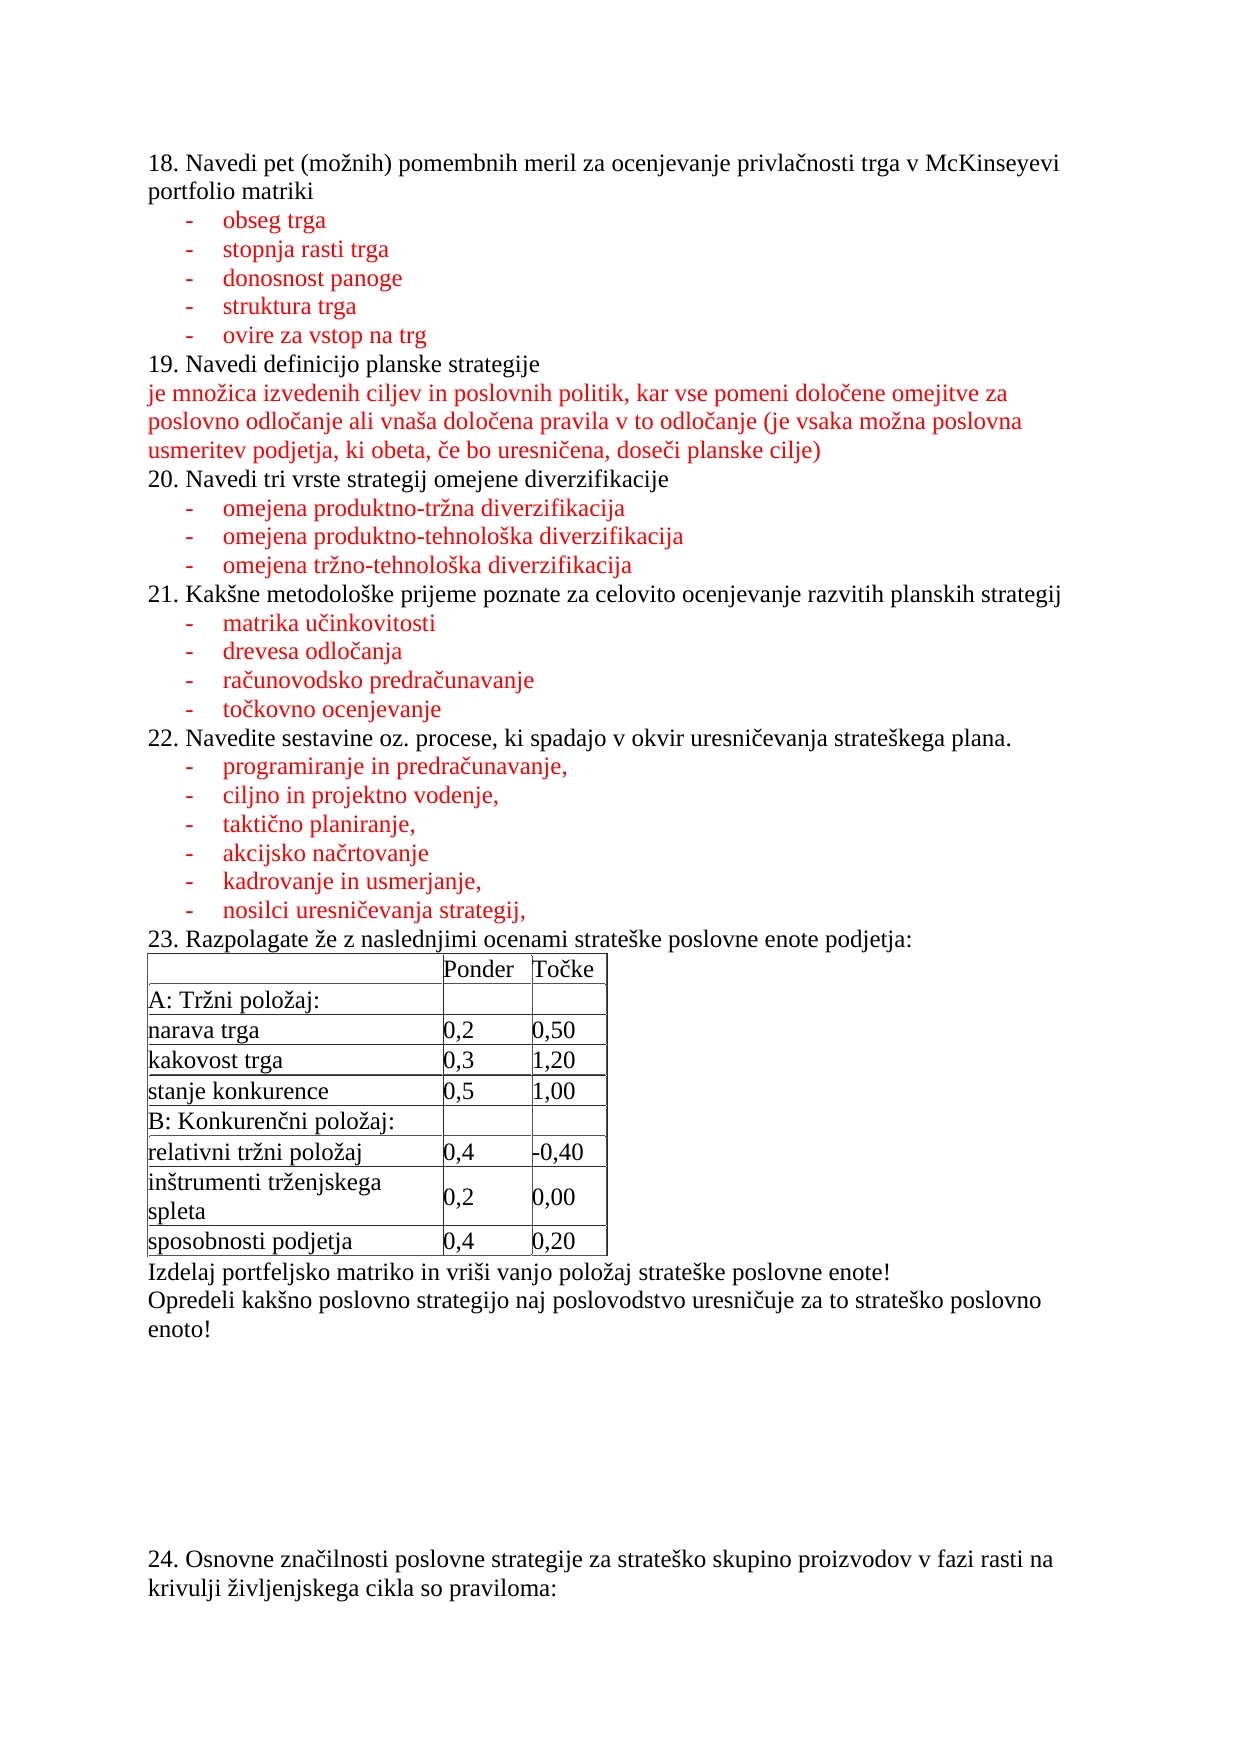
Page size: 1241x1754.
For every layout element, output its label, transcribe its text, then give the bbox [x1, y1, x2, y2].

list akcijsko načrtovanje [185, 838, 1093, 866]
text 23. Razpolagate že z naslednjimi ocenami strateške poslovne enote podjetja: [148, 924, 1093, 953]
text 19. Navedi definicijo planske strategije [148, 349, 1093, 378]
list nosilci uresničevanja strategij, [185, 895, 1093, 924]
list ciljno in projektno vodenje, [185, 780, 1093, 809]
table_cell sposobnosti podjetja [149, 1227, 443, 1255]
table_cell stanje konkurence [149, 1077, 442, 1105]
text 21. Kakšne metodološke prijeme poznate za celovito ocenjevanje razvitih planskih strategij [148, 579, 1093, 608]
table_cell 0,4 [444, 1137, 531, 1166]
list matrika učinkovitosti [185, 608, 1093, 636]
list struktura trga [185, 291, 1093, 320]
text 18. Navedi pet (možnih) pomembnih meril za ocenjevanje privlačnosti trga v McKinseyevi portfolio matriki [148, 148, 1093, 205]
list stopnja rasti trga [185, 234, 1093, 263]
table_cell kakovost trga [149, 1046, 442, 1074]
table_header Točke [533, 955, 606, 983]
table_cell relativni tržni položaj [149, 1137, 442, 1166]
list donosnost panoge [185, 263, 1093, 291]
table_cell [533, 985, 606, 1013]
table_cell 0,4 [444, 1227, 531, 1255]
text Izdelaj portfeljsko matriko in vriši vanjo položaj strateške poslovne enote! [148, 1257, 1093, 1286]
list omejena produktno-tehnološka diverzifikacija [185, 521, 1093, 550]
table_cell [444, 1107, 531, 1135]
table_cell 0,5 [444, 1077, 531, 1105]
list računovodsko predračunavanje [185, 665, 1093, 694]
table_cell 0,00 [533, 1167, 606, 1225]
table_cell B: Konkurenčni položaj: [149, 1107, 442, 1135]
table_cell -0,40 [533, 1137, 606, 1166]
table_header Ponder [444, 955, 531, 983]
list omejena produktno-tržna diverzifikacija [185, 493, 1093, 521]
table_cell 0,3 [444, 1046, 531, 1074]
list drevesa odločanja [185, 636, 1093, 665]
text je množica izvedenih ciljev in poslovnih politik, kar vse pomeni določene omejitve za poslovno odločanje ali vnaša določena pravila v to odločanje (je vsaka možna poslovna usmeritev podjetja, ki obeta, če bo uresničena, doseči planske cilje) [148, 378, 1093, 464]
list programiranje in predračunavanje, [185, 751, 1093, 780]
table_header [149, 955, 442, 983]
table_cell narava trga [149, 1016, 442, 1044]
table_cell 0,2 [444, 1016, 531, 1044]
text 22. Navedite sestavine oz. procese, ki spadajo v okvir uresničevanja strateškega plana. [148, 723, 1093, 751]
text 24. Osnovne značilnosti poslovne strategije za strateško skupino proizvodov v fazi rasti na krivulji življenjskega cikla so praviloma: [148, 1544, 1093, 1602]
table_cell 0,50 [533, 1015, 606, 1044]
table_cell 0,20 [532, 1225, 607, 1255]
list kadrovanje in usmerjanje, [185, 866, 1093, 895]
table_cell A: Tržni položaj: [149, 985, 442, 1013]
table_cell 1,20 [533, 1044, 607, 1074]
table_cell 0,2 [444, 1168, 531, 1225]
text 20. Navedi tri vrste strategij omejene diverzifikacije [148, 464, 1093, 493]
text Opredeli kakšno poslovno strategijo naj poslovodstvo uresničuje za to strateško poslovno enoto! [148, 1286, 1093, 1343]
list taktično planiranje, [185, 809, 1093, 838]
list točkovno ocenjevanje [185, 694, 1093, 723]
table_cell 1,00 [533, 1076, 606, 1105]
table_cell [533, 1105, 607, 1135]
list omejena tržno-tehnološka diverzifikacija [185, 550, 1093, 579]
list ovire za vstop na trg [185, 320, 1093, 349]
list obseg trga [185, 205, 1093, 234]
table_cell inštrumenti trženjskega spleta [149, 1168, 442, 1225]
table_cell [444, 985, 531, 1013]
